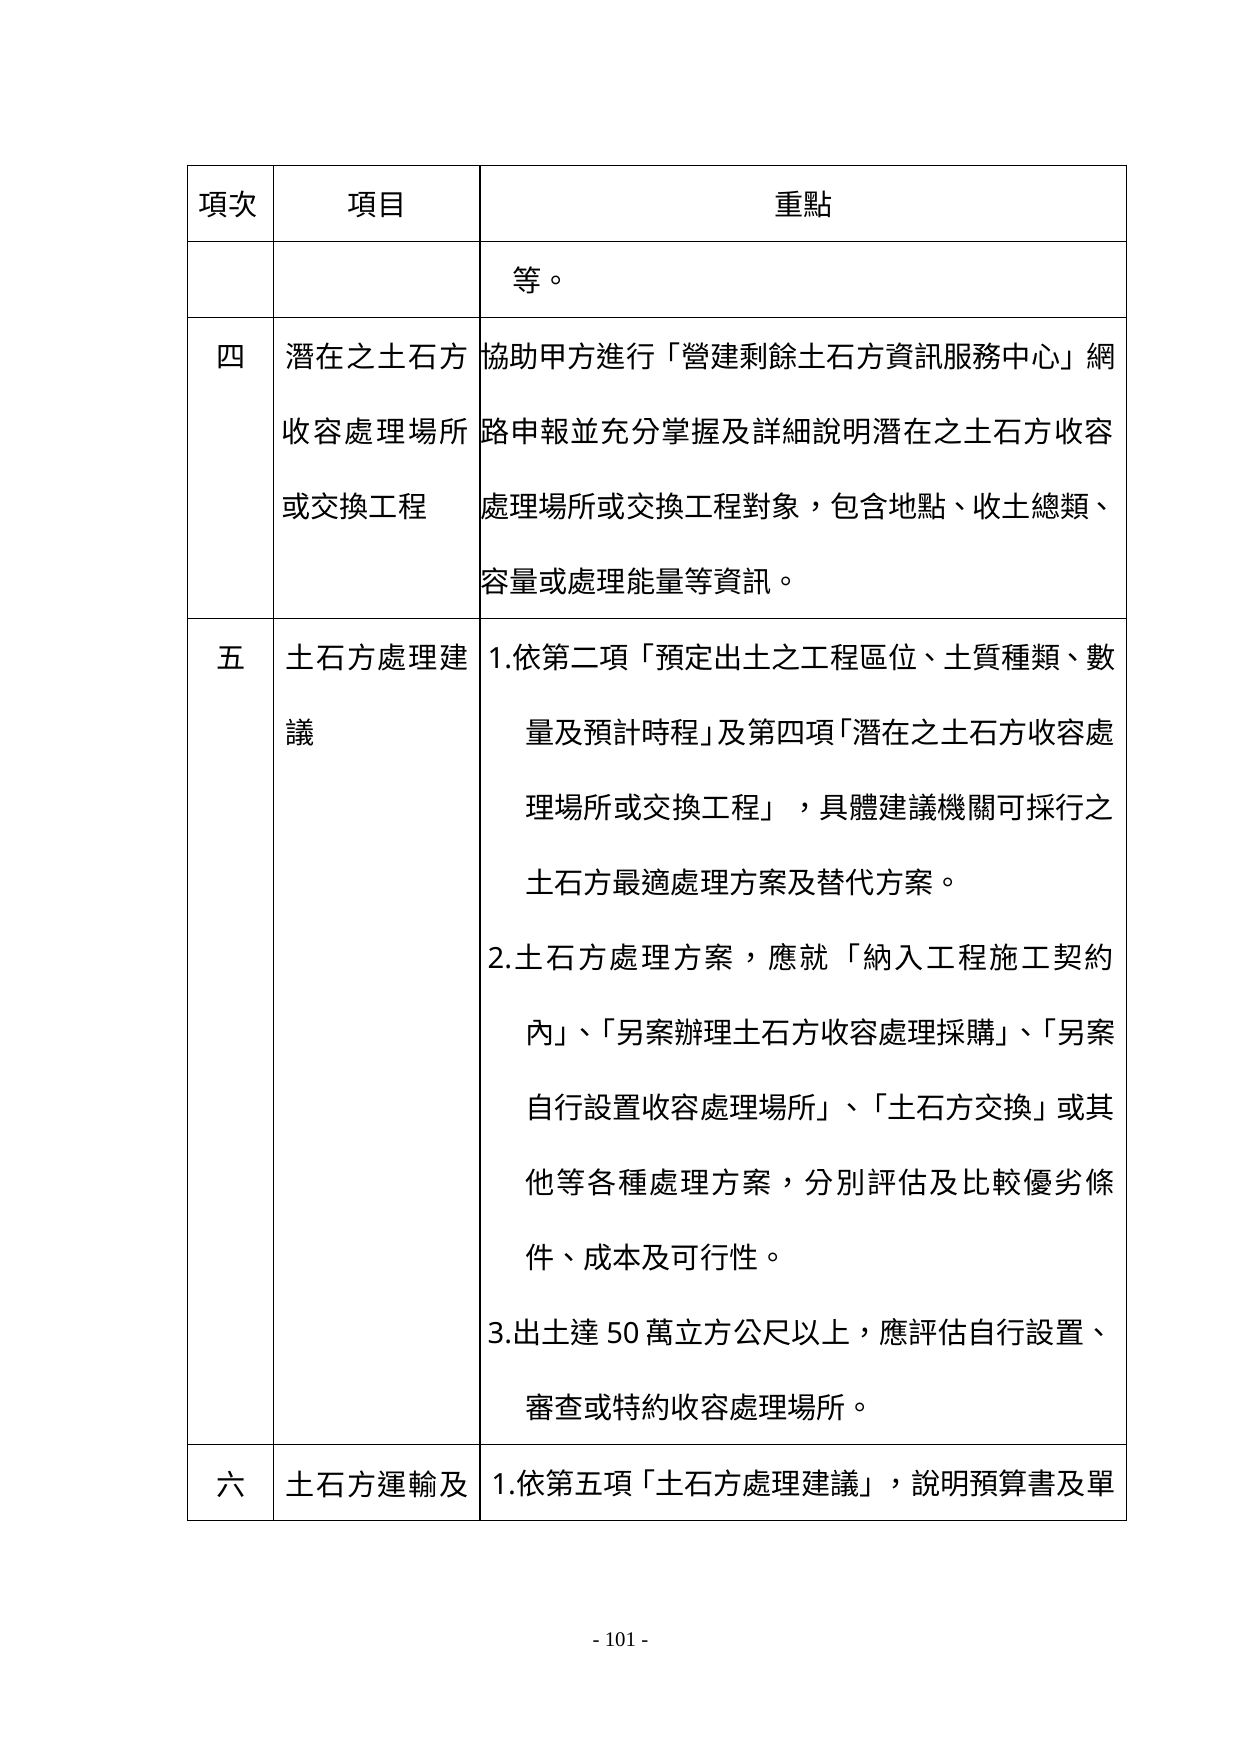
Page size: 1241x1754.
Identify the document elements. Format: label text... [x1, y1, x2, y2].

table_cell 土石方處理建議 [274, 619, 479, 1444]
table_cell 六 [188, 1445, 273, 1520]
table_cell 潛在之土石方收容處理場所或交換工程 [274, 318, 479, 618]
table_cell 協助甲方進行「營建剩餘土石方資訊服務中心」網路申報並充分掌握及詳細說明潛在之土石方收容處理場所或交換工程對象，包含地點、收土總類、容量或處理能量等資訊。 [481, 318, 1126, 618]
table_cell 1.依第五項「土石方處理建議」，說明預算書及單 [481, 1445, 1126, 1520]
table_cell [274, 242, 479, 317]
table_header 項次 [188, 166, 273, 241]
table_cell [188, 242, 273, 317]
table_header 重點 [481, 166, 1126, 241]
table_cell 四 [188, 318, 273, 618]
table_header 項目 [274, 166, 479, 241]
table_cell 等。 [481, 242, 1126, 317]
table_cell 土石方運輸及 [274, 1445, 479, 1520]
table_cell 五 [188, 619, 273, 1444]
table_cell 1.依第二項「預定出土之工程區位、土質種類、數量及預計時程」及第四項「潛在之土石方收容處理場所或交換工程」，具體建議機關可採行之土石方最適處理方案及替代方案。 2.土石方處理方案，應就「納入工程施工契約內」、「另案辦理土石方收容處理採購」、「另案自行設置收容處理場所」、「土石方交換」或其他等各種處理方案，分別評估及比較優劣條件、成本及可行性。 3.出土達50萬立方公尺以上，應評估自行設置、審查或特約收容處理場所。 [481, 619, 1126, 1444]
